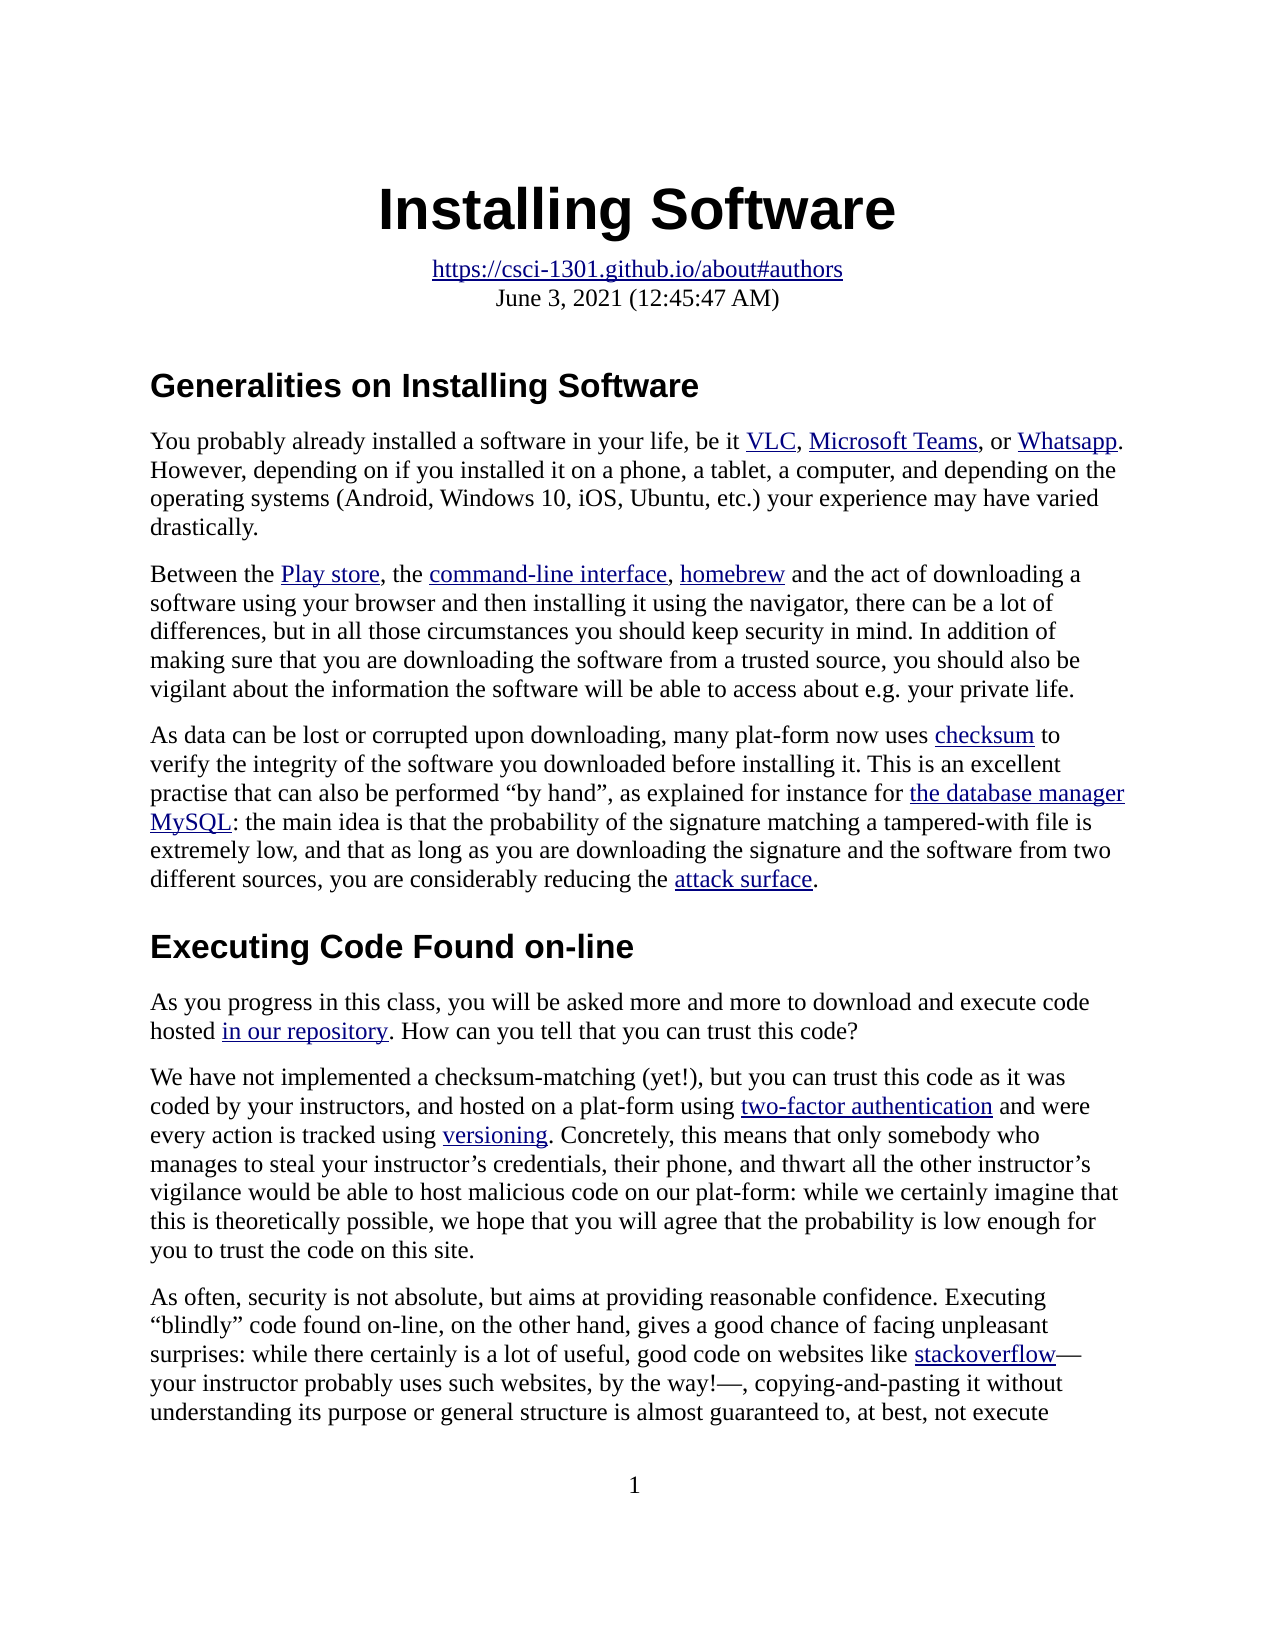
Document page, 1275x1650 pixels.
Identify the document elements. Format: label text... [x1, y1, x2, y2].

text As often, security is not absolute, but aims at providing reasonable confidence. Executing “blindly” code found on-line, on the other hand, gives a good chance of facing unpleasant surprises: while there certainly is a lot of useful, good code on websites like stackoverflow—your instructor probably uses such websites, by the way!—, copying-and-pasting it without understanding its purpose or general structure is almost guaranteed to, at best, not execute [150, 1282, 1125, 1425]
title Installing Software [150, 175, 1125, 242]
text Between the Play store, the command-line interface, homebrew and the act of downloading a software using your browser and then installing it using the navigator, there can be a lot of differences, but in all those circumstances you should keep security in mind. In addition of making sure that you are downloading the software from a trusted source, you should also be vigilant about the information the software will be able to access about e.g. your private life. [150, 559, 1125, 703]
subtitle Executing Code Found on-line [150, 927, 1125, 966]
text As you progress in this class, you will be asked more and more to download and execute code hosted in our repository. How can you tell that you can trust this code? [150, 987, 1125, 1044]
text As data can be lost or corrupted upon downloading, many plat-form now uses checksum to verify the integrity of the software you downloaded before installing it. This is an excellent practise that can also be performed “by hand”, as explained for instance for the database manager MySQL: the main idea is that the probability of the signature matching a tampered-with file is extremely low, and that as long as you are downloading the signature and the software from two different sources, you are considerably reducing the attack surface. [150, 721, 1125, 893]
text We have not implemented a checksum-matching (yet!), but you can trust this code as it was coded by your instructors, and hosted on a plat-form using two-factor authentication and were every action is tracked using versioning. Concretely, this means that only somebody who manages to steal your instructor’s credentials, their phone, and thwart all the other instructor’s vigilance would be able to host malicious code on our plat-form: while we certainly imagine that this is theoretically possible, we hope that you will agree that the probability is low enough for you to trust the code on this site. [150, 1062, 1125, 1264]
text https://csci-1301.github.io/about#authors [150, 254, 1125, 283]
subtitle Generalities on Installing Software [150, 366, 1125, 404]
text June 3, 2021 (12:45:47 AM) [150, 283, 1125, 312]
text You probably already installed a software in your life, be it VLC, Microsoft Teams, or Whatsapp. However, depending on if you installed it on a phone, a tablet, a computer, and depending on the operating systems (Android, Windows 10, iOS, Ubuntu, etc.) your experience may have varied drastically. [150, 426, 1125, 541]
